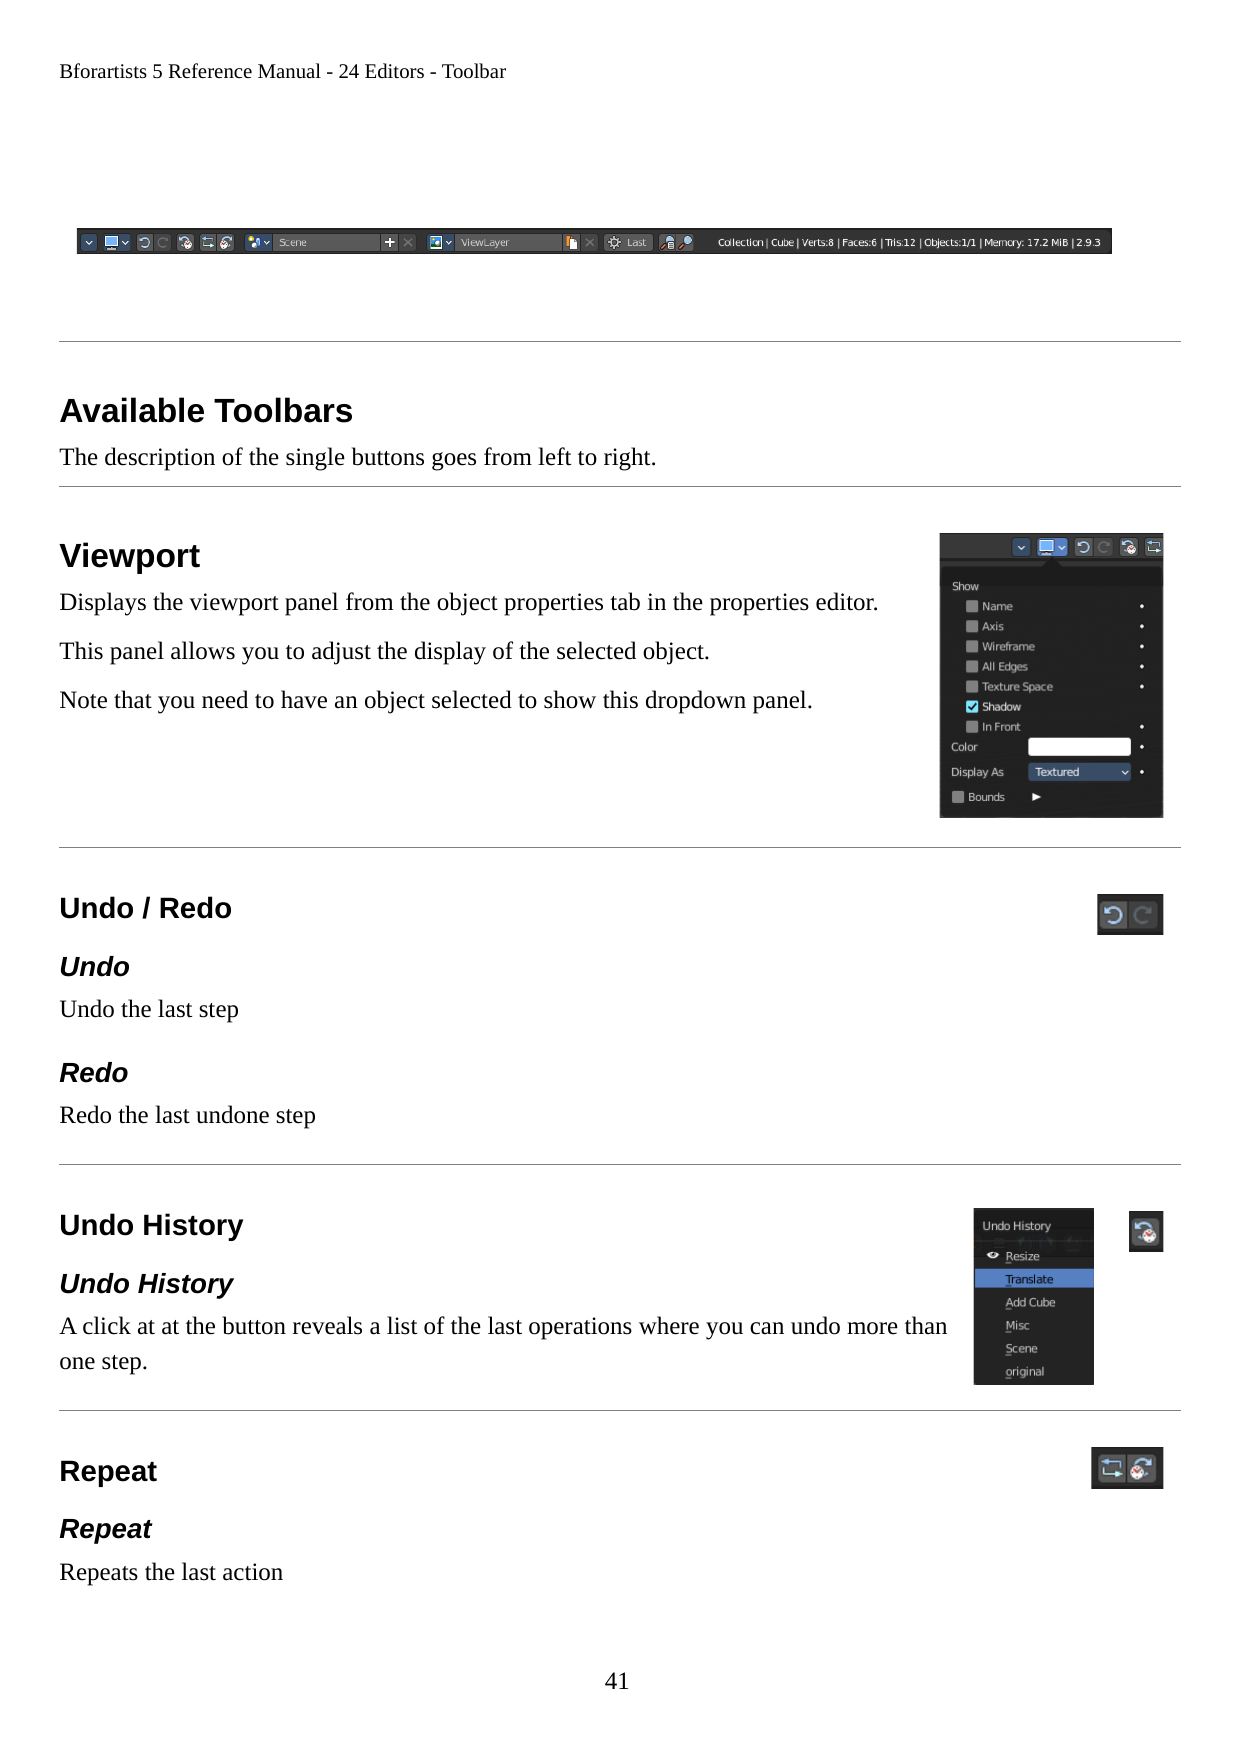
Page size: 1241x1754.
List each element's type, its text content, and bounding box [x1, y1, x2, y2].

text Note that you need to have an object selected to show this dropdown panel. [59, 686, 939, 714]
subtitle [1164, 536, 1181, 575]
subtitle Undo History [59, 1208, 973, 1242]
text Redo the last undone step [59, 1101, 1181, 1129]
picture [1097, 894, 1164, 935]
subtitle [1164, 1454, 1181, 1487]
text [1094, 1311, 1181, 1375]
subtitle Undo / Redo [59, 891, 1181, 925]
subtitle [1094, 1267, 1181, 1299]
text The description of the single buttons goes from left to right. [59, 442, 1181, 471]
subtitle Redo [59, 1056, 1181, 1088]
subtitle Undo History [59, 1267, 973, 1299]
text A click at at the button reveals a list of the last operations where you can undo more than one step. [59, 1311, 973, 1375]
subtitle Undo [59, 950, 1181, 982]
text Undo the last step [59, 994, 1181, 1023]
picture [939, 533, 1164, 818]
subtitle Viewport [59, 536, 939, 575]
subtitle Repeat [59, 1454, 1091, 1487]
picture [1091, 1447, 1164, 1489]
subtitle Repeat [59, 1512, 1181, 1544]
picture [76, 228, 1112, 254]
picture [973, 1208, 1094, 1385]
subtitle Available Toolbars [59, 391, 1181, 430]
text Displays the viewport panel from the object properties tab in the properties editor. [59, 587, 939, 616]
text Repeats the last action [59, 1557, 1181, 1586]
text This panel allows you to adjust the display of the selected object. [59, 636, 939, 665]
picture [1129, 1211, 1164, 1252]
subtitle [1094, 1208, 1181, 1242]
